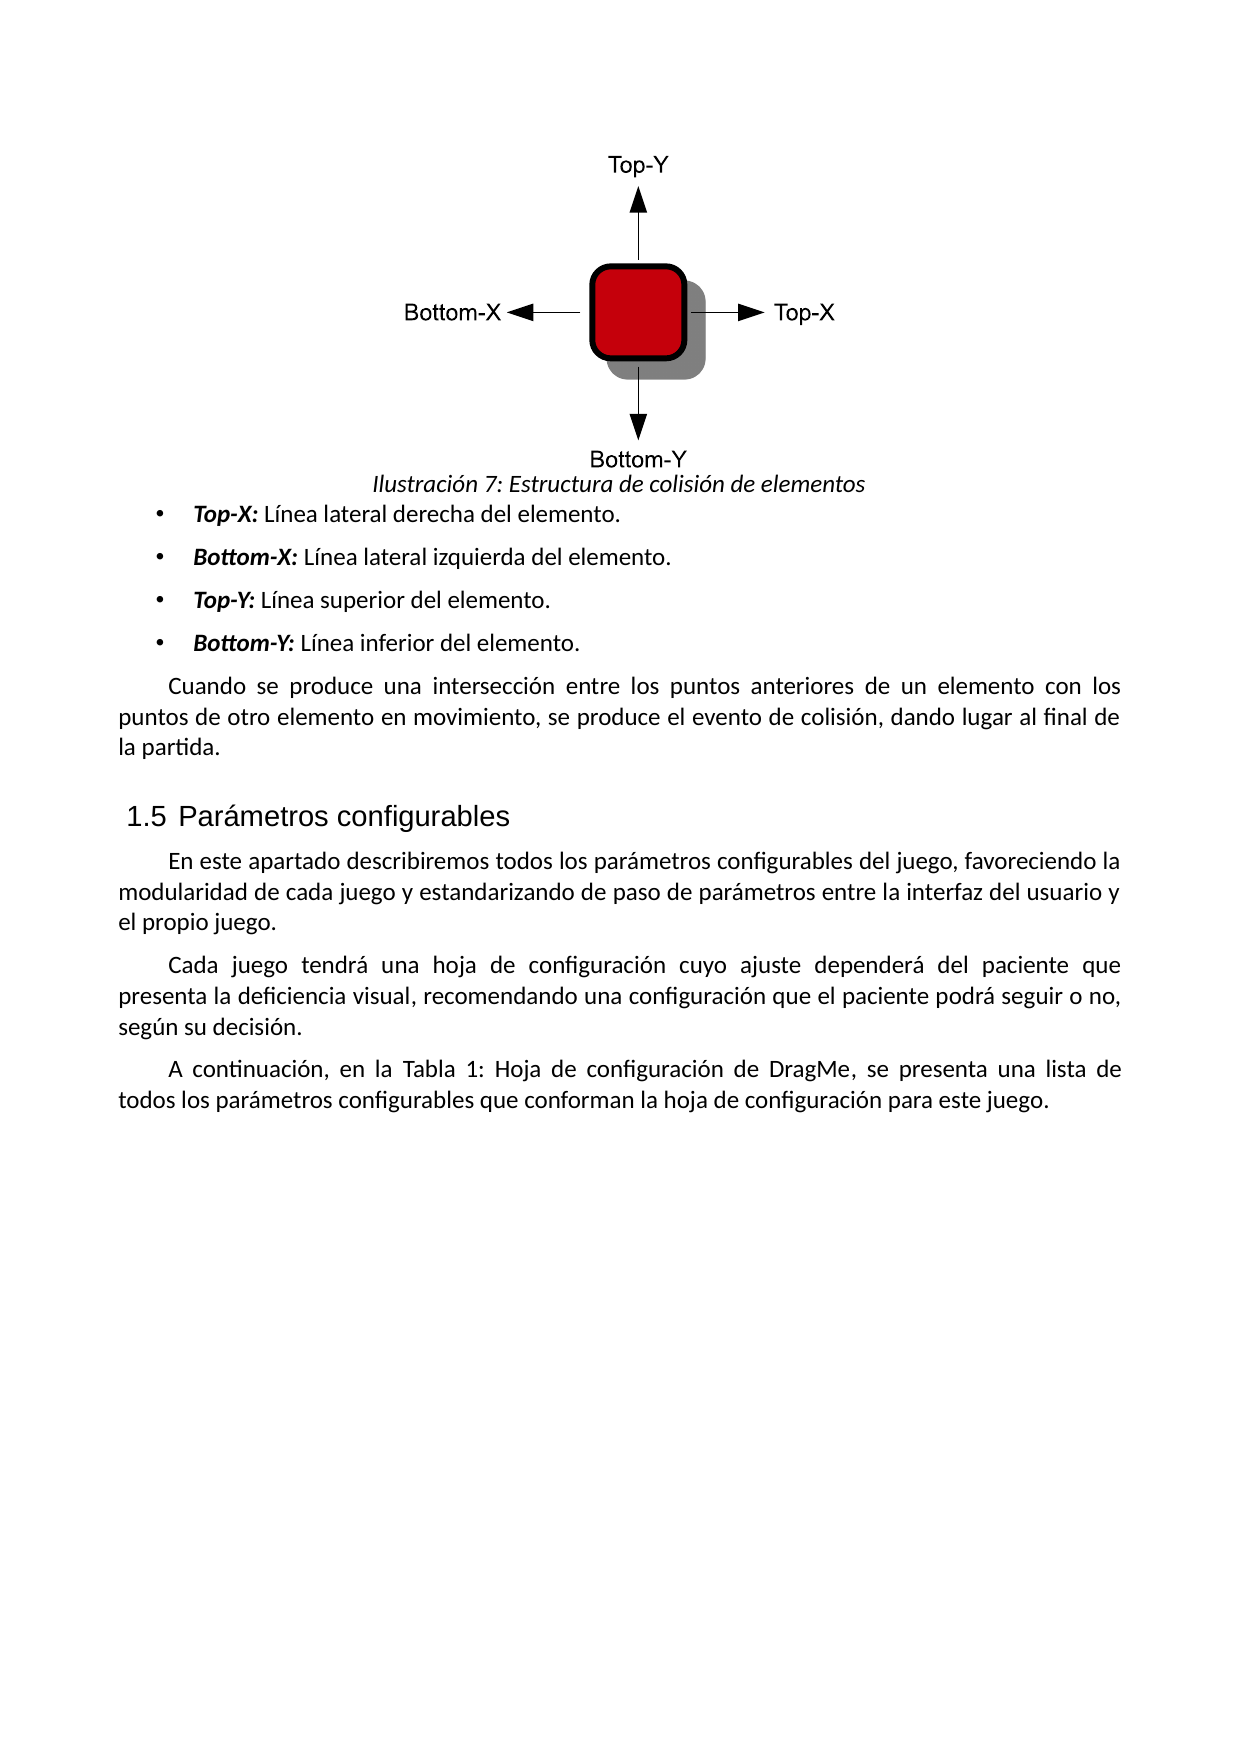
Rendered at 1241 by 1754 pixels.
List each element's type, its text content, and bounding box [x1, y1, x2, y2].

text Cada juego tendrá una hoja de configuración cuyo ajuste dependerá del paciente que presenta la deficiencia visual, recomendando una configuración que el paciente podrá seguir o no, según su decisión. [118, 949, 1122, 1041]
list Bottom-X: Línea lateral izquierda del elemento. [156, 541, 1122, 572]
list Bottom-Y: Línea inferior del elemento. [156, 627, 1122, 658]
list Top-Y: Línea superior del elemento. [156, 584, 1122, 615]
subtitle Parámetros configurables [118, 799, 1122, 833]
text A continuación, en la Tabla 1: Hoja de configuración de DragMe, se presenta una lista de todos los parámetros configurables que conforman la hoja de configuración para este juego. [118, 1054, 1122, 1115]
list Top-X: Línea lateral derecha del elemento. [156, 161, 1122, 529]
text Ilustración 7: Estructura de colisión de elementos [369, 168, 871, 498]
text En este apartado describiremos todos los parámetros configurables del juego, favoreciendo la modularidad de cada juego y estandarizando de paso de parámetros entre la interfaz del usuario y el propio juego. [118, 846, 1122, 937]
text Cuando se produce una intersección entre los puntos anteriores de un elemento con los puntos de otro elemento en movimiento, se produce el evento de colisión, dando lugar al final de la partida. [118, 670, 1122, 762]
